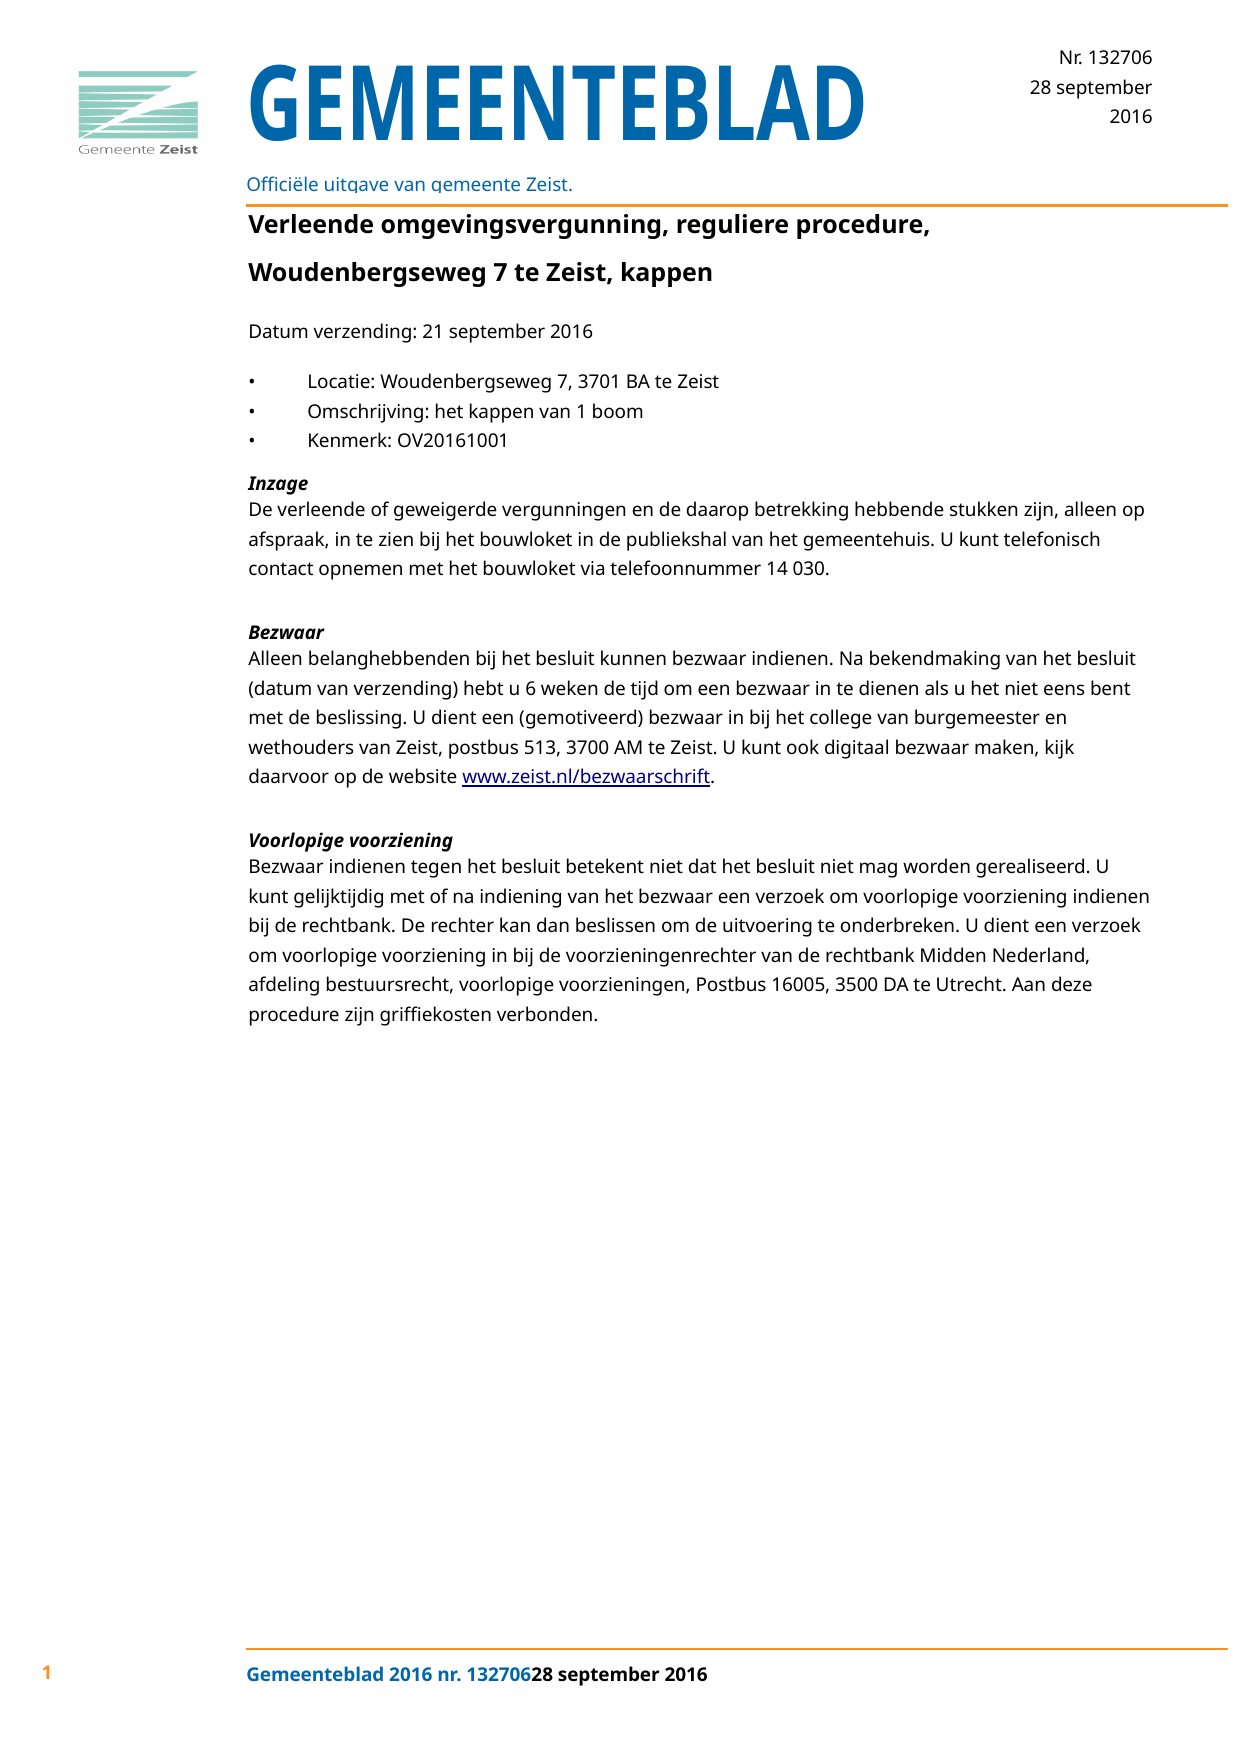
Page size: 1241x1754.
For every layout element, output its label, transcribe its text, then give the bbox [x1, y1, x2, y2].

text Voorlopige voorziening [248, 827, 1152, 853]
text Bezwaar indienen tegen het besluit betekent niet dat het besluit niet mag worden gerealiseerd. U kunt gelijktijdig met of na indiening van het bezwaar een verzoek om voorlopige voorziening indienen bij de rechtbank. De rechter kan dan beslissen om de uitvoering te onderbreken. U dient een verzoek om voorlopige voorziening in bij de voorzieningenrechter van de rechtbank Midden Nederland, afdeling bestuursrecht, voorlopige voorzieningen, Postbus 16005, 3500 DA te Utrecht. Aan deze procedure zijn griffiekosten verbonden. [248, 853, 1152, 1027]
text Bezwaar [248, 619, 1152, 645]
picture [41, 47, 231, 172]
text Inzage [248, 471, 1152, 496]
text Alleen belanghebbenden bij het besluit kunnen bezwaar indienen. Na bekendmaking van het besluit (datum van verzending) hebt u 6 weken de tijd om een bezwaar in te dienen als u het niet eens bent met de beslissing. U dient een (gemotiveerd) bezwaar in bij het college van burgemeester en wethouders van Zeist, postbus 513, 3700 AM te Zeist. U kunt ook digitaal bezwaar maken, kijk daarvoor op de website www.zeist.nl/bezwaarschrift. [248, 645, 1152, 789]
text Verleende omgevingsvergunning, reguliere procedure, Woudenbergseweg 7 te Zeist, kappen [248, 207, 1152, 288]
list Locatie: Woudenbergseweg 7, 3701 BA te Zeist [248, 368, 1152, 394]
text De verleende of geweigerde vergunningen en de daarop betrekking hebbende stukken zijn, alleen op afspraak, in te zien bij het bouwloket in de publiekshal van het gemeentehuis. U kunt telefonisch contact opnemen met het bouwloket via telefoonnummer 14 030. [248, 496, 1152, 581]
list Kenmerk: OV20161001 [248, 427, 1152, 453]
text Datum verzending: 21 september 2016 [248, 318, 1152, 344]
list Omschrijving: het kappen van 1 boom [248, 398, 1152, 424]
